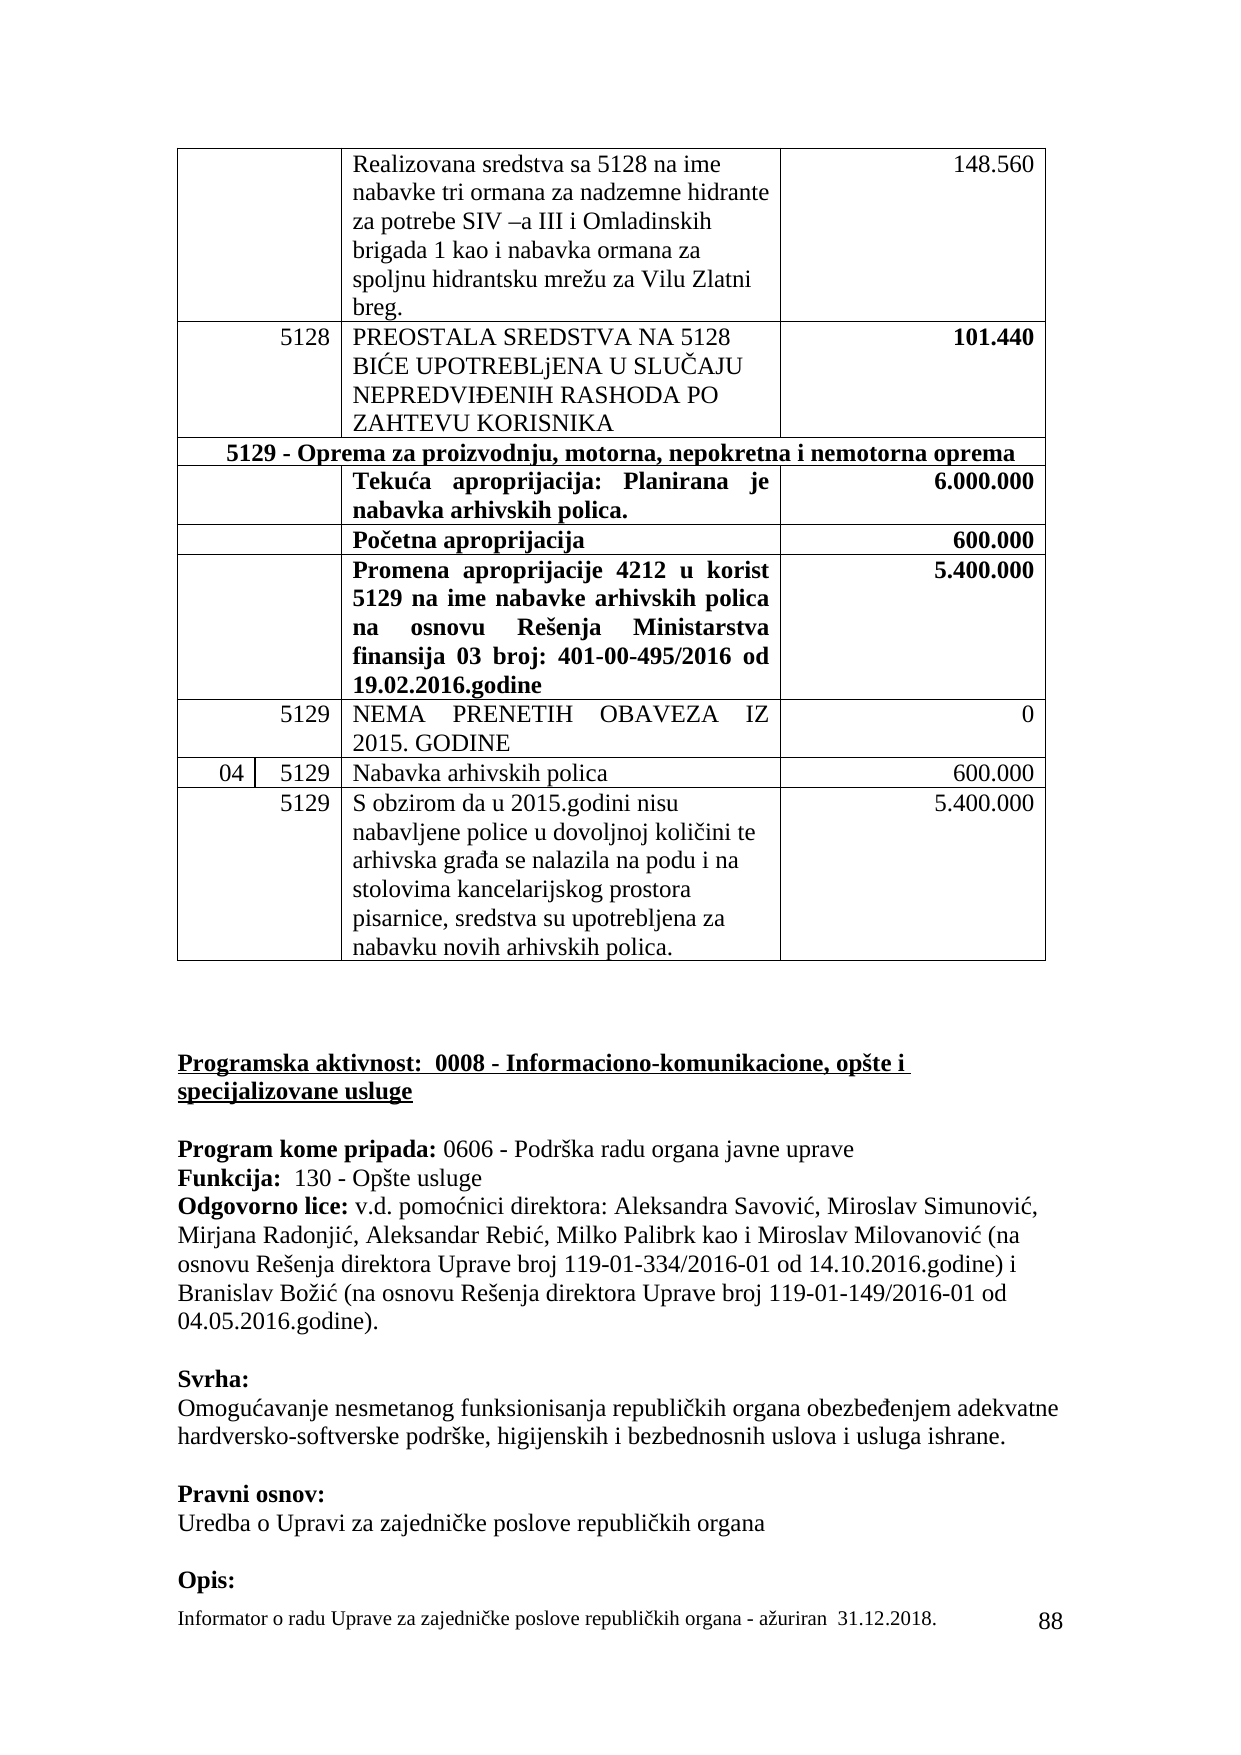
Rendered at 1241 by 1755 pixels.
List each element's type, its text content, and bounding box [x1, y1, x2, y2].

text Program kome pripada: 0606 - Podrška radu organa javne uprave Funkcija: 130 - Opšte usluge Odgovorno lice: v.d. pomoćnici direktora: Aleksandra Savović, Miroslav Simunović, Mirjana Radonjić, Aleksandar Rebić, Milko Palibrk kao i Miroslav Milovanović (na osnovu Rešenja direktora Uprave broj 119-01-334/2016-01 od 14.10.2016.godine) i Branislav Božić (na osnovu Rešenja direktora Uprave broj 119-01-149/2016-01 od 04.05.2016.godine). [177, 1105, 1063, 1335]
table_cell Realizovana sredstva sa 5128 na ime nabavke tri ormana za nadzemne hidrante za potrebe SIV –a III i Omladinskih brigada 1 kao i nabavka ormana za spolјnu hidrantsku mrežu za Vilu Zlatni breg. [342, 149, 780, 321]
table_cell 0 [781, 700, 1045, 757]
table_cell S obzirom da u 2015.godini nisu nabavlјene police u dovolјnoj količini te arhivska građa se nalazila na podu i na stolovima kancelarijskog prostora pisarnice, sredstva su upotreblјena za nabavku novih arhivskih polica. [342, 788, 780, 960]
table_cell 5.400.000 [781, 788, 1045, 960]
table_cell Promena aproprijacije 4212 u korist 5129 na ime nabavke arhivskih polica na osnovu Rešenja Ministarstva finansija 03 broj: 401-00-495/2016 od 19.02.2016.godine [342, 555, 780, 698]
table_cell Tekuća aproprijacija: Planirana je nabavka arhivskih polica. [342, 466, 780, 524]
text Pravni osnov: Uredba o Upravi za zajedničke poslove republičkih organa [177, 1450, 1063, 1536]
table_cell 600.000 [781, 525, 1045, 554]
table_cell 5129 [178, 700, 341, 757]
table_cell [178, 525, 341, 554]
text Programska aktivnost: 0008 - Informaciono-komunikacione, opšte i specijalizovane usluge [177, 1048, 1063, 1105]
table_cell 5129 [178, 788, 341, 960]
table_cell 5129 - Oprema za proizvodnju, motorna, nepokretna i nemotorna oprema [178, 438, 1045, 465]
table_cell [178, 555, 341, 698]
table_cell Nabavka arhivskih polica [342, 758, 780, 787]
table_cell PREOSTALA SREDSTVA NA 5128 BIĆE UPOTREBLjENA U SLUČAJU NEPREDVIĐENIH RASHODA PO ZAHTEVU KORISNIKA [342, 322, 780, 437]
table_cell 6.000.000 [781, 466, 1045, 524]
table_cell [178, 466, 341, 524]
table_cell 101.440 [781, 322, 1045, 437]
table_cell 5128 [178, 322, 341, 437]
table_cell [178, 149, 341, 321]
table_cell 148.560 [781, 149, 1045, 321]
table_cell 5129 [256, 758, 341, 787]
table_cell 5.400.000 [781, 555, 1045, 698]
text Opis: [177, 1565, 1063, 1594]
table_cell NEMA PRENETIH OBAVEZA IZ 2015. GODINE [342, 700, 780, 757]
table_cell 04 [178, 758, 254, 787]
table_cell Početna aproprijacija [342, 525, 780, 554]
text Svrha: Omogućavanje nesmetanog funksionisanja republičkih organa obezbeđenjem adekvatne hardversko-softverske podrške, higijenskih i bezbednosnih uslova i usluga ishrane. [177, 1335, 1063, 1450]
table_cell 600.000 [781, 758, 1045, 787]
